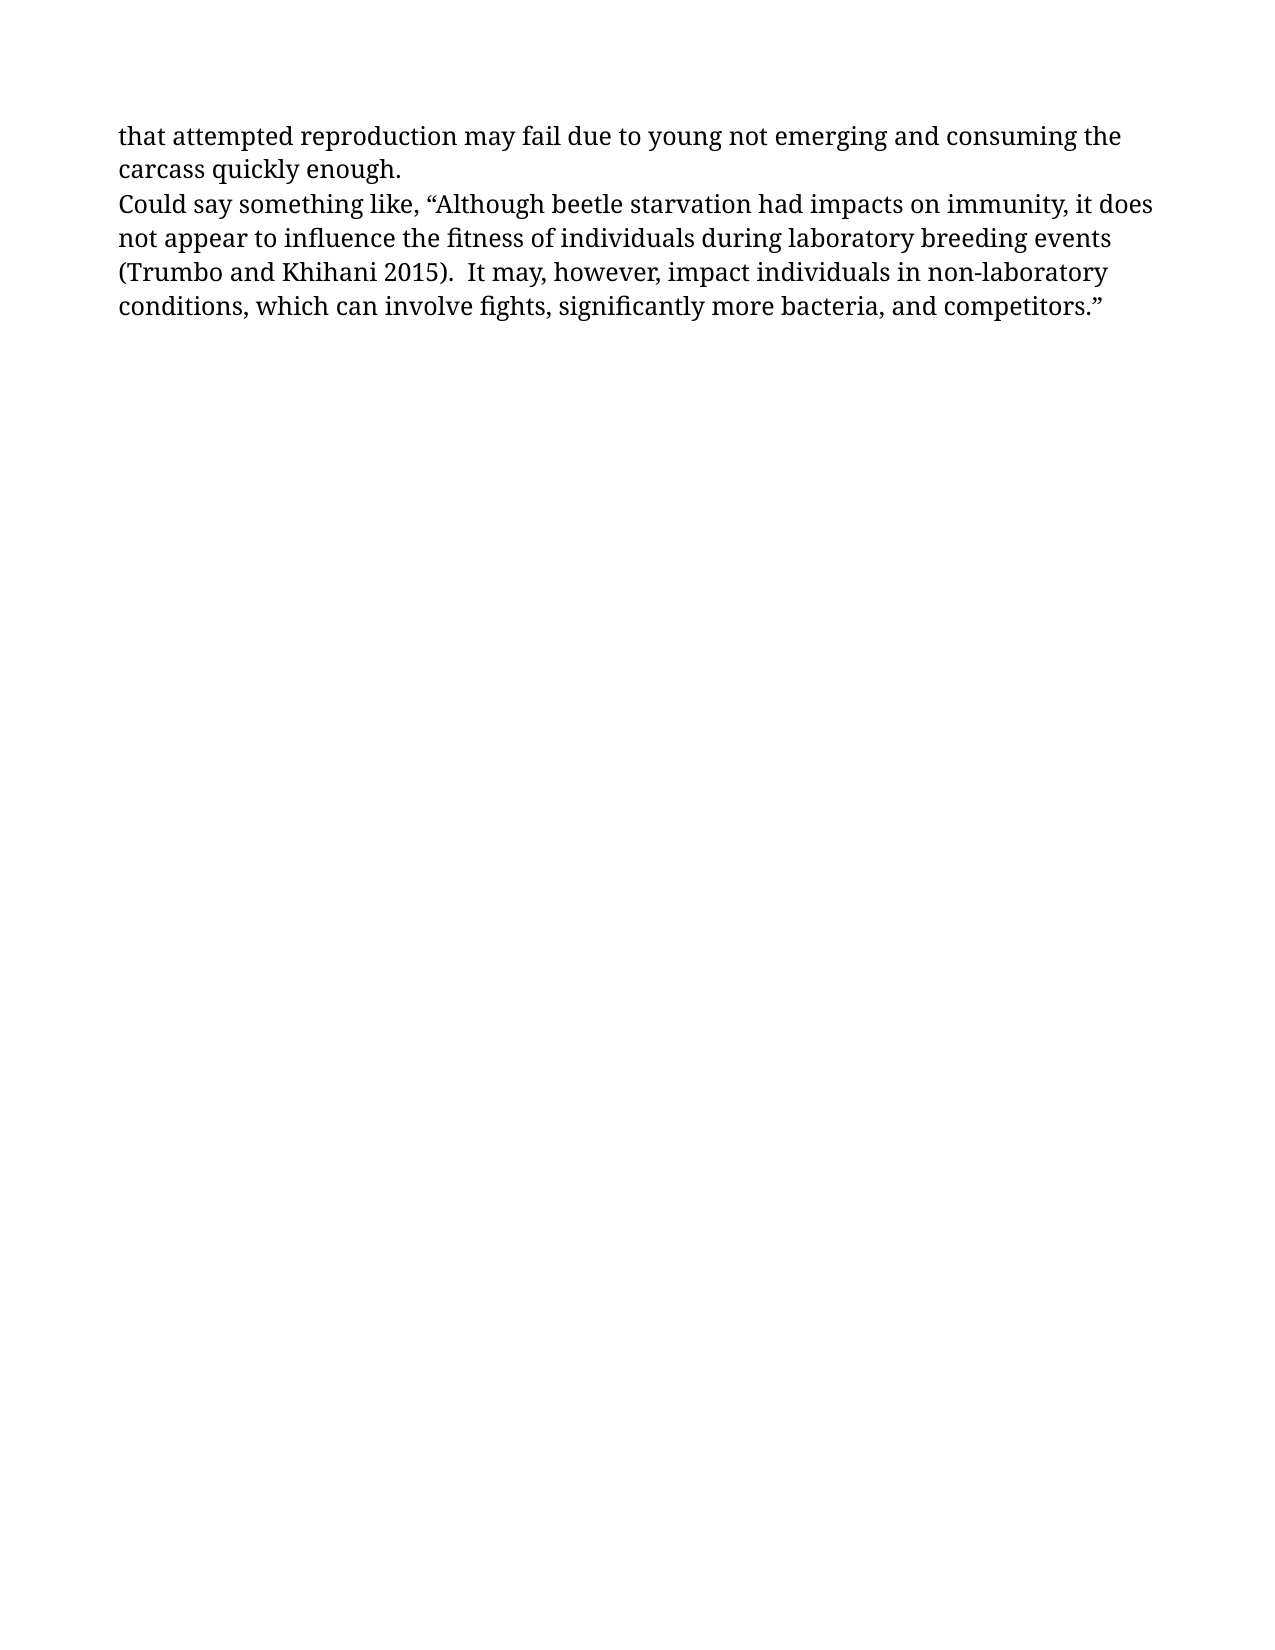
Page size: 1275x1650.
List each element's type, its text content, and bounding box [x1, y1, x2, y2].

text that attempted reproduction may fail due to young not emerging and consuming the carcass quickly enough. [118, 118, 1157, 186]
text Could say something like, “Although beetle starvation had impacts on immunity, it does not appear to influence the fitness of individuals during laboratory breeding events (Trumbo and Khihani 2015). It may, however, impact individuals in non-laboratory conditions, which can involve fights, significantly more bacteria, and competitors.” [118, 186, 1157, 322]
